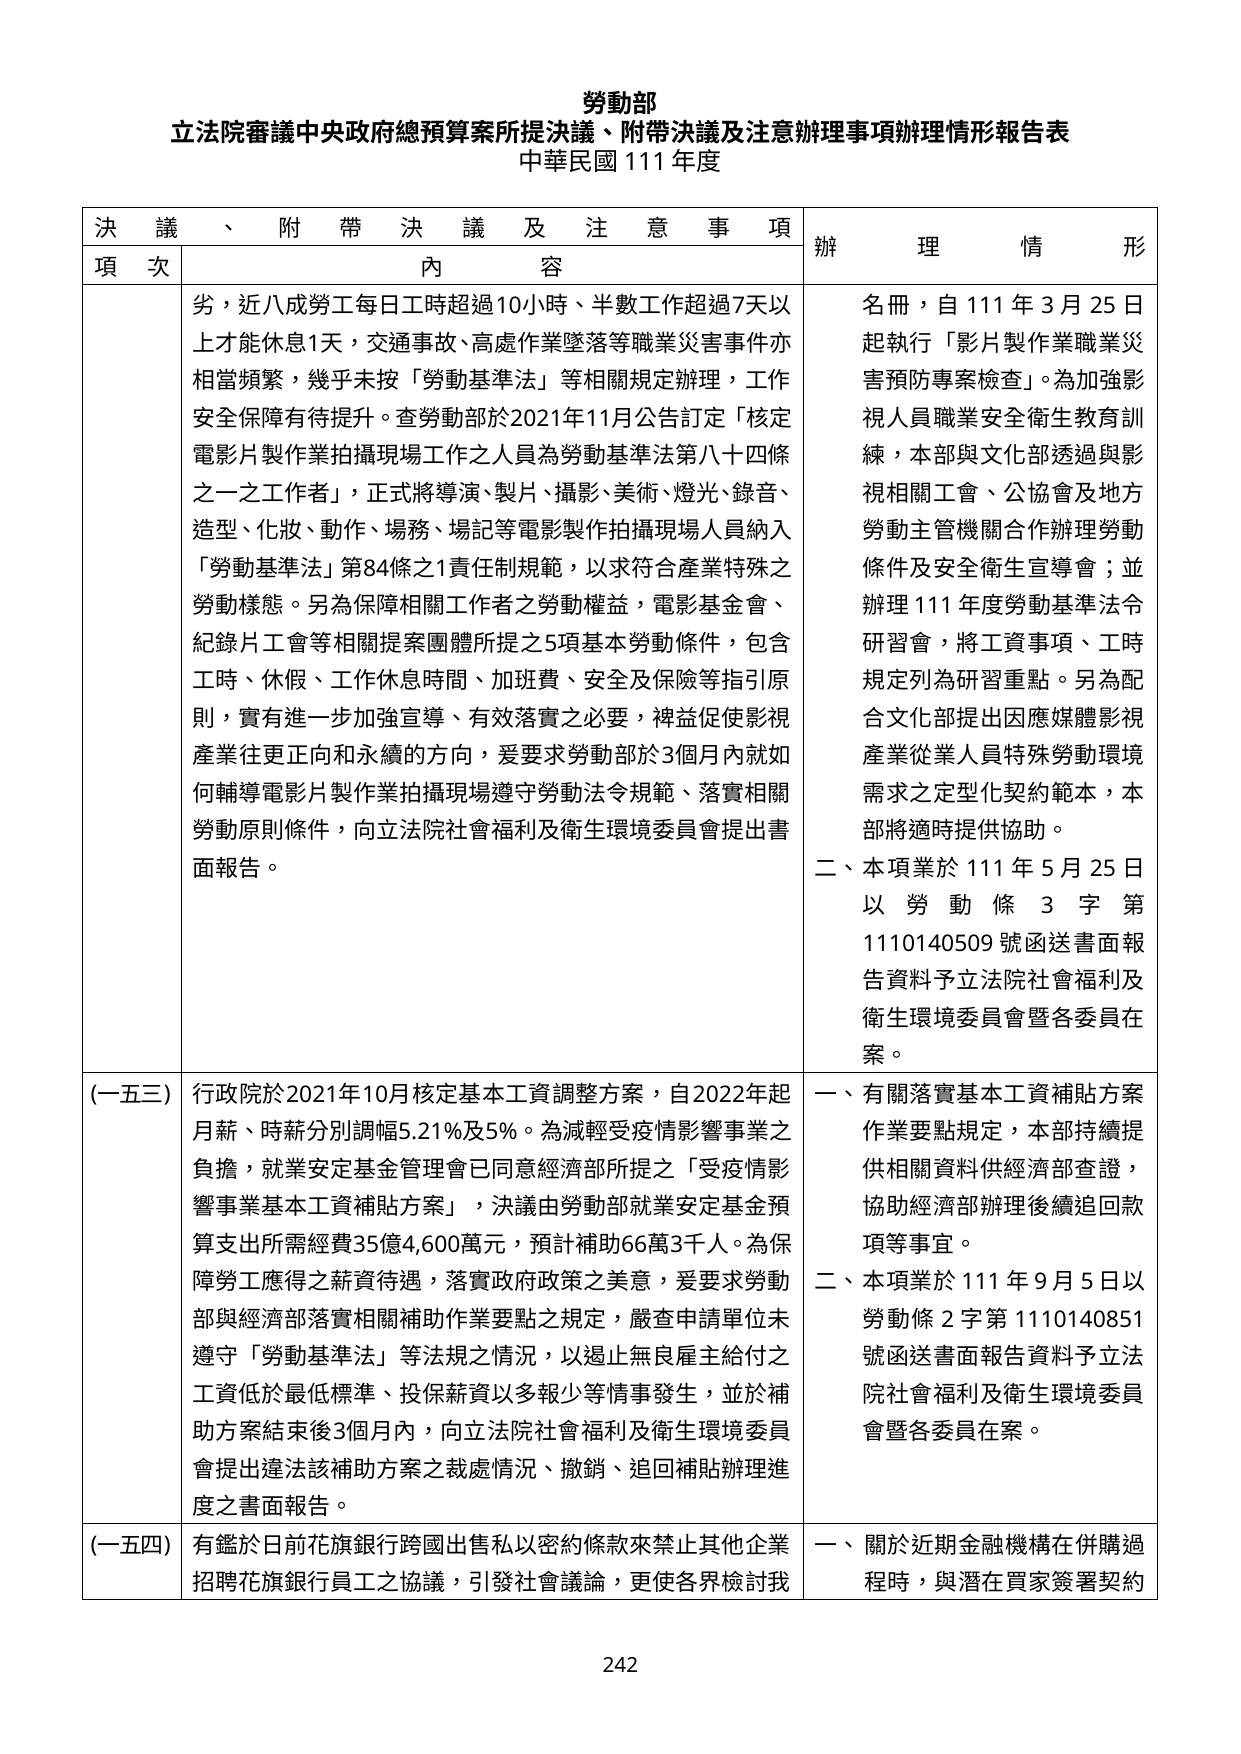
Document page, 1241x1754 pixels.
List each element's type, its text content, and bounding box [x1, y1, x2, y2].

table_header 辦理情形 [804, 208, 1157, 284]
table_cell (一五四) [83, 1524, 181, 1599]
table_cell [83, 285, 181, 1072]
table_cell 關於近期金融機構在併購過程時，與潛在買家簽署契約 [804, 1524, 1157, 1599]
table_header 決議、附帶決議及注意事項 [83, 208, 803, 245]
table_cell (一五三) [83, 1073, 181, 1523]
table_cell 項次 [83, 246, 181, 284]
table_cell 有鑑於日前花旗銀行跨國出售私以密約條款來禁止其他企業招聘花旗銀行員工之協議，引發社會議論，更使各界檢討我 [182, 1524, 803, 1599]
table_cell 內 容 [182, 246, 803, 284]
table_cell 行政院於2021年10月核定基本工資調整方案，自2022年起月薪、時薪分別調幅5.21%及5%。為減輕受疫情影響事業之負擔，就業安定基金管理會已同意經濟部所提之「受疫情影響事業基本工資補貼方案」，決議由勞動部就業安定基金預算支出所需經費35億4,600萬元，預計補助66萬3千人。為保障勞工應得之薪資待遇，落實政府政策之美意，爰要求勞動部與經濟部落實相關補助作業要點之規定，嚴查申請單位未遵守「勞動基準法」等法規之情況，以遏止無良雇主給付之工資低於最低標準、投保薪資以多報少等情事發生，並於補助方案結束後3個月內，向立法院社會福利及衛生環境委員會提出違法該補助方案之裁處情況、撤銷、追回補貼辦理進度之書面報告。 [182, 1073, 803, 1523]
table_cell 名冊，自111年3月25日起執行「影片製作業職業災害預防專案檢查」。為加強影視人員職業安全衛生教育訓練，本部與文化部透過與影視相關工會、公協會及地方勞動主管機關合作辦理勞動條件及安全衛生宣導會；並辦理111年度勞動基準法令研習會，將工資事項、工時規定列為研習重點。另為配合文化部提出因應媒體影視產業從業人員特殊勞動環境需求之定型化契約範本，本部將適時提供協助。 本項業於111年5月25日以勞動條3字第1110140509號函送書面報告資料予立法院社會福利及衛生環境委員會暨各委員在案。 [804, 285, 1157, 1072]
table_cell 有關落實基本工資補貼方案作業要點規定，本部持續提供相關資料供經濟部查證，協助經濟部辦理後續追回款項等事宜。 本項業於111年9月5日以勞動條2字第1110140851號函送書面報告資料予立法院社會福利及衛生環境委員會暨各委員在案。 [804, 1073, 1157, 1523]
table_cell 劣，近八成勞工每日工時超過10小時、半數工作超過7天以上才能休息1天，交通事故、高處作業墜落等職業災害事件亦相當頻繁，幾乎未按「勞動基準法」等相關規定辦理，工作安全保障有待提升。查勞動部於2021年11月公告訂定「核定電影片製作業拍攝現場工作之人員為勞動基準法第八十四條之一之工作者」，正式將導演、製片、攝影、美術、燈光、錄音、造型、化妝、動作、場務、場記等電影製作拍攝現場人員納入「勞動基準法」第84條之1責任制規範，以求符合產業特殊之勞動樣態。另為保障相關工作者之勞動權益，電影基金會、紀錄片工會等相關提案團體所提之5項基本勞動條件，包含工時、休假、工作休息時間、加班費、安全及保險等指引原則，實有進一步加強宣導、有效落實之必要，裨益促使影視產業往更正向和永續的方向，爰要求勞動部於3個月內就如何輔導電影片製作業拍攝現場遵守勞動法令規範、落實相關勞動原則條件，向立法院社會福利及衛生環境委員會提出書面報告。 [182, 285, 803, 1072]
